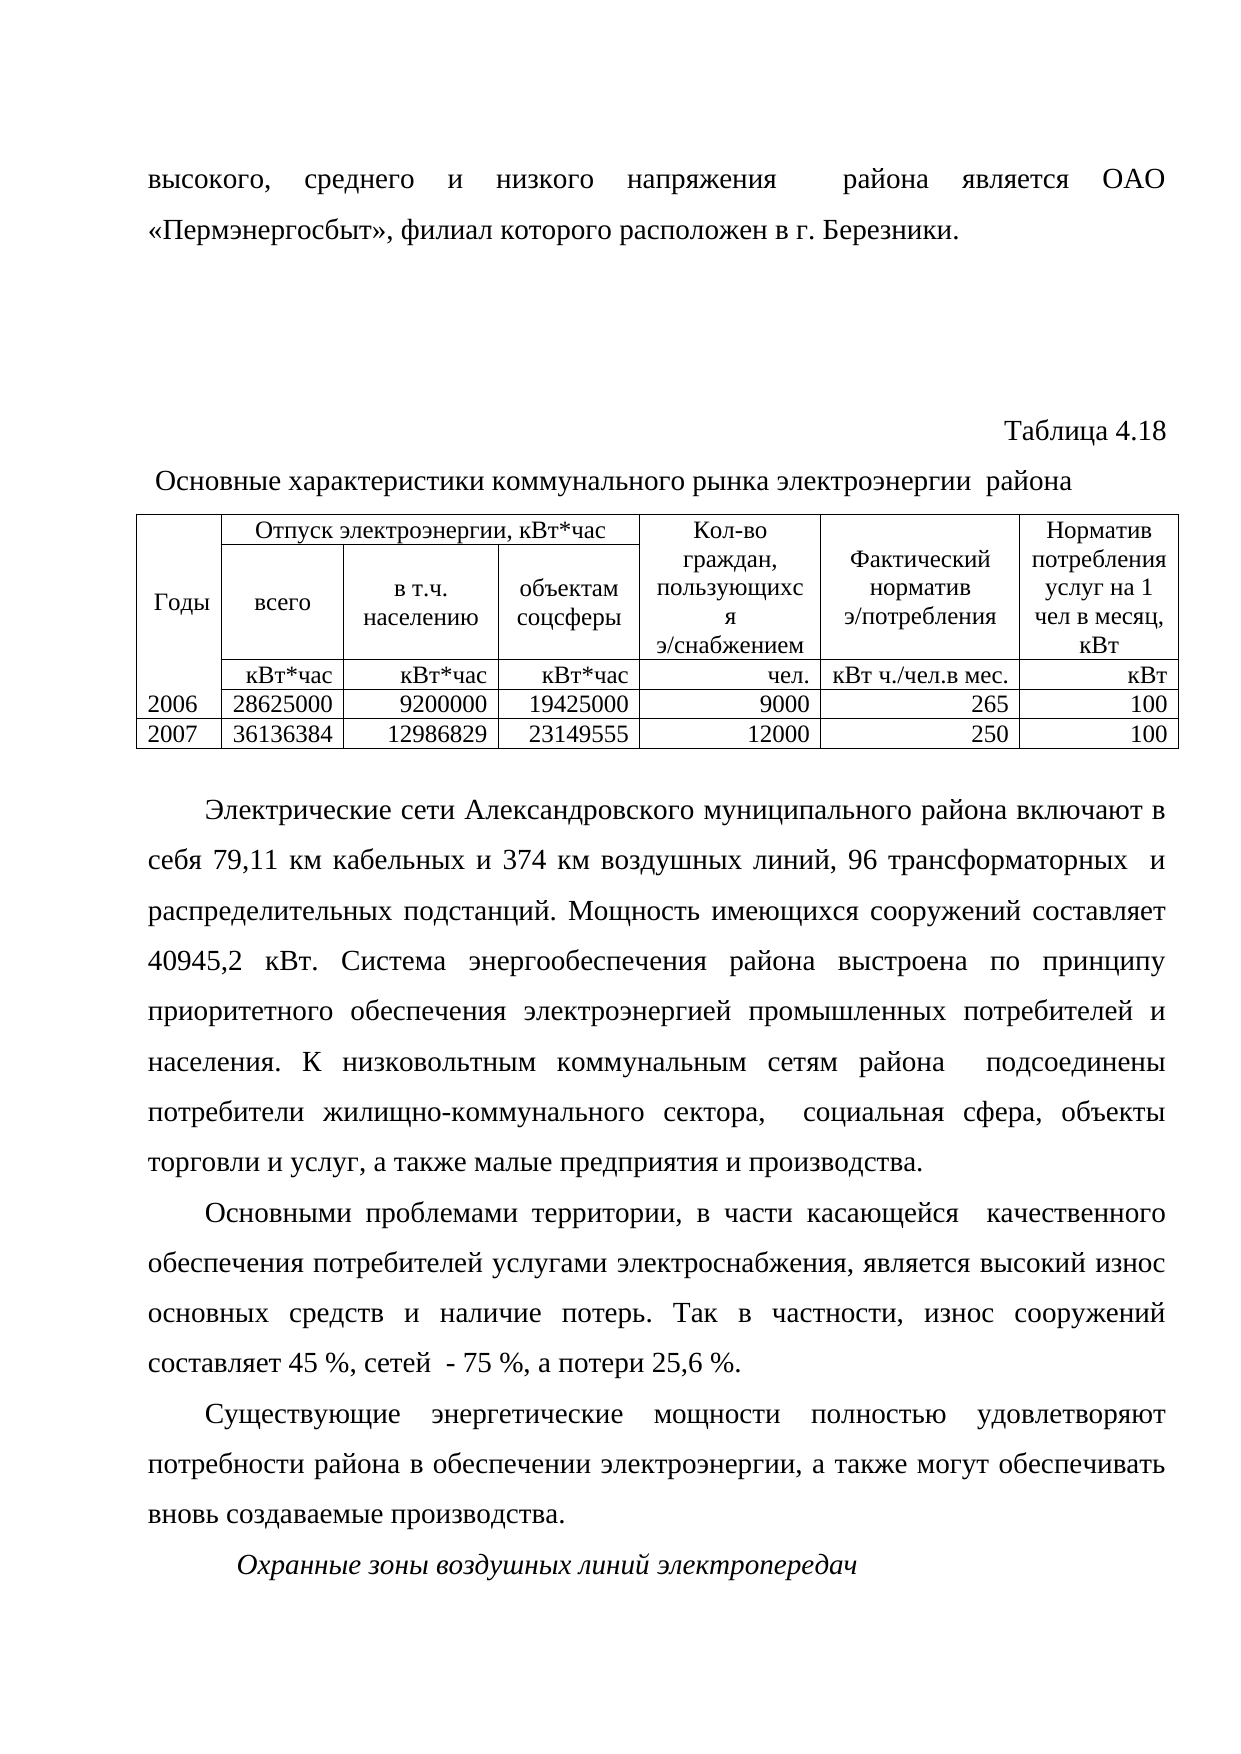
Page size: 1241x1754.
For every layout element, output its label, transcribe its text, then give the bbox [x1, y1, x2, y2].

table_cell всего [222, 545, 343, 659]
table_header Кол-во граждан, пользующихся э/снабжением [640, 515, 820, 659]
table_header Годы [137, 515, 221, 688]
text Электрические сети Александровского муниципального района включают в себя 79,11 км кабельных и 374 км воздушных линий, 96 трансформаторных и распределительных подстанций. Мощность имеющихся сооружений составляет 40945,2 кВт. Система энергообеспечения района выстроена по принципу приоритетного обеспечения электроэнергией промышленных потребителей и населения. К низковольтным коммунальным сетям района подсоединены потребители жилищно-коммунального сектора, социальная сфера, объекты торговли и услуг, а также малые предприятия и производства. [148, 792, 1166, 1178]
table_header Отпуск электроэнергии, кВт*час [222, 515, 639, 544]
text Основными проблемами территории, в части касающейся качественного обеспечения потребителей услугами электроснабжения, является высокий износ основных средств и наличие потерь. Так в частности, износ сооружений составляет 45 %, сетей - 75 %, а потери 25,6 %. [148, 1195, 1166, 1379]
table_cell кВт [1020, 660, 1178, 688]
table_cell чел. [640, 660, 820, 688]
table_cell 265 [821, 690, 1019, 718]
table_cell 28625000 [222, 690, 343, 718]
table_cell 2006 [137, 689, 221, 718]
table_cell в т.ч. населению [344, 545, 498, 659]
table_cell объектам соцсферы [499, 545, 639, 659]
text высокого, среднего и низкого напряжения района является ОАО «Пермэнергосбыт», филиал которого расположен в г. Березники. [148, 162, 1166, 246]
table_cell кВт*час [499, 660, 639, 688]
text Основные характеристики коммунального рынка электроэнергии района [148, 463, 1166, 497]
table_cell 100 [1020, 690, 1178, 718]
table_header Норматив потребления услуг на 1 чел в месяц, кВт [1020, 515, 1178, 659]
table_cell 19425000 [499, 690, 639, 718]
table_cell 2007 [137, 719, 221, 748]
table_cell 100 [1020, 719, 1178, 748]
text Охранные зоны воздушных линий электропередач [148, 1547, 1166, 1580]
text Существующие энергетические мощности полностью удовлетворяют потребности района в обеспечении электроэнергии, а также могут обеспечивать вновь создаваемые производства. [148, 1396, 1166, 1530]
table_cell 12986829 [344, 719, 498, 748]
table_cell кВт ч./чел.в мес. [821, 660, 1019, 688]
table_cell 36136384 [222, 719, 343, 748]
table_cell кВт*час [222, 660, 343, 688]
table_cell кВт*час [344, 660, 498, 688]
table_cell 23149555 [499, 719, 639, 748]
table_cell 250 [821, 719, 1019, 748]
table_cell 9200000 [344, 690, 498, 718]
table_cell 9000 [640, 690, 820, 718]
table_header Фактический норматив э/потребления [821, 515, 1019, 659]
text Таблица 4.18 [148, 413, 1166, 447]
table_cell 12000 [640, 719, 820, 748]
